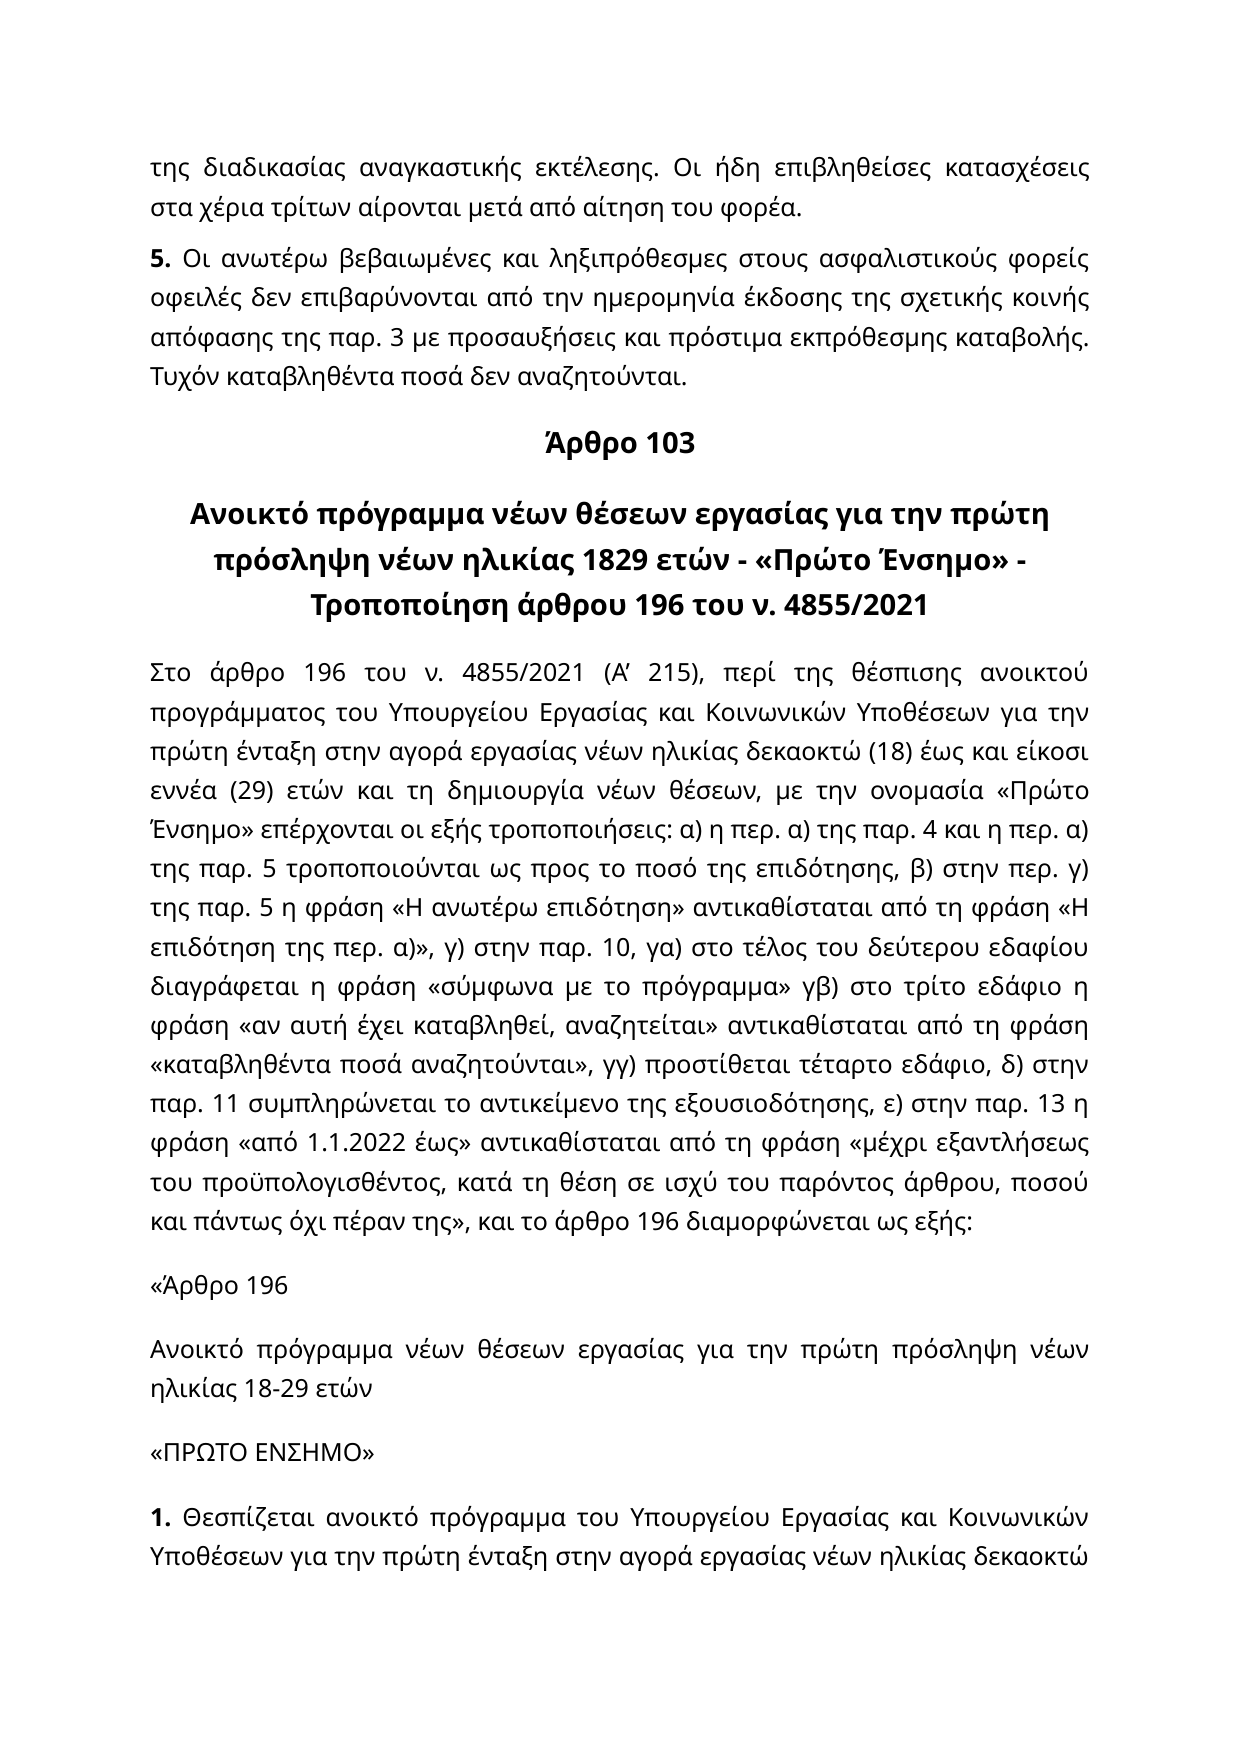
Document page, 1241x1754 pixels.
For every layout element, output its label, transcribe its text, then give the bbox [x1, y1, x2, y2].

text Στο άρθρο 196 του ν. 4855/2021 (Α’ 215), περί της θέσπισης ανοικτού προγράμματος του Υπουργείου Εργασίας και Κοινωνικών Υποθέσεων για την πρώτη ένταξη στην αγορά εργασίας νέων ηλικίας δεκαοκτώ (18) έως και είκοσι εννέα (29) ετών και τη δημιουργία νέων θέσεων, με την ονομασία «Πρώτο Ένσημο» επέρχονται οι εξής τροποποιήσεις: α) η περ. α) της παρ. 4 και η περ. α) της παρ. 5 τροποποιούνται ως προς το ποσό της επιδότησης, β) στην περ. γ) της παρ. 5 η φράση «Η ανωτέρω επιδότηση» αντικαθίσταται από τη φράση «Η επιδότηση της περ. α)», γ) στην παρ. 10, γα) στο τέλος του δεύτερου εδαφίου διαγράφεται η φράση «σύμφωνα με το πρόγραμμα» γβ) στο τρίτο εδάφιο η φράση «αν αυτή έχει καταβληθεί, αναζητείται» αντικαθίσταται από τη φράση «καταβληθέντα ποσά αναζητούνται», γγ) προστίθεται τέταρτο εδάφιο, δ) στην παρ. 11 συμπληρώνεται το αντικείμενο της εξουσιοδότησης, ε) στην παρ. 13 η φράση «από 1.1.2022 έως» αντικαθίσταται από τη φράση «μέχρι εξαντλήσεως του προϋπολογισθέντος, κατά τη θέση σε ισχύ του παρόντος άρθρου, ποσού και πάντως όχι πέραν της», και το άρθρο 196 διαμορφώνεται ως εξής: [150, 655, 1090, 1237]
text 1. Θεσπίζεται ανοικτό πρόγραμμα του Υπουργείου Εργασίας και Κοινωνικών Υποθέσεων για την πρώτη ένταξη στην αγορά εργασίας νέων ηλικίας δεκαοκτώ [150, 1499, 1090, 1572]
text «Άρθρο 196 [150, 1267, 1090, 1302]
text της διαδικασίας αναγκαστικής εκτέλεσης. Οι ήδη επιβληθείσες κατασχέσεις στα χέρια τρίτων αίρονται μετά από αίτηση του φορέα. [150, 150, 1090, 223]
text Ανοικτό πρόγραμμα νέων θέσεων εργασίας για την πρώτη πρόσληψη νέων ηλικίας 18-29 ετών [150, 1332, 1090, 1405]
subtitle Άρθρο 103 [150, 422, 1090, 462]
subtitle Ανοικτό πρόγραμμα νέων θέσεων εργασίας για την πρώτη πρόσληψη νέων ηλικίας 1829 ετών - «Πρώτο Ένσημο» - Τροποποίηση άρθρου 196 του ν. 4855/2021 [150, 493, 1090, 624]
text 5. Οι ανωτέρω βεβαιωμένες και ληξιπρόθεσμες στους ασφαλιστικούς φορείς οφειλές δεν επιβαρύνονται από την ημερομηνία έκδοσης της σχετικής κοινής απόφασης της παρ. 3 με προσαυξήσεις και πρόστιμα εκπρόθεσμης καταβολής. Τυχόν καταβληθέντα ποσά δεν αναζητούνται. [150, 241, 1090, 392]
text «ΠΡΩΤΟ ΕΝΣΗΜΟ» [150, 1435, 1090, 1469]
